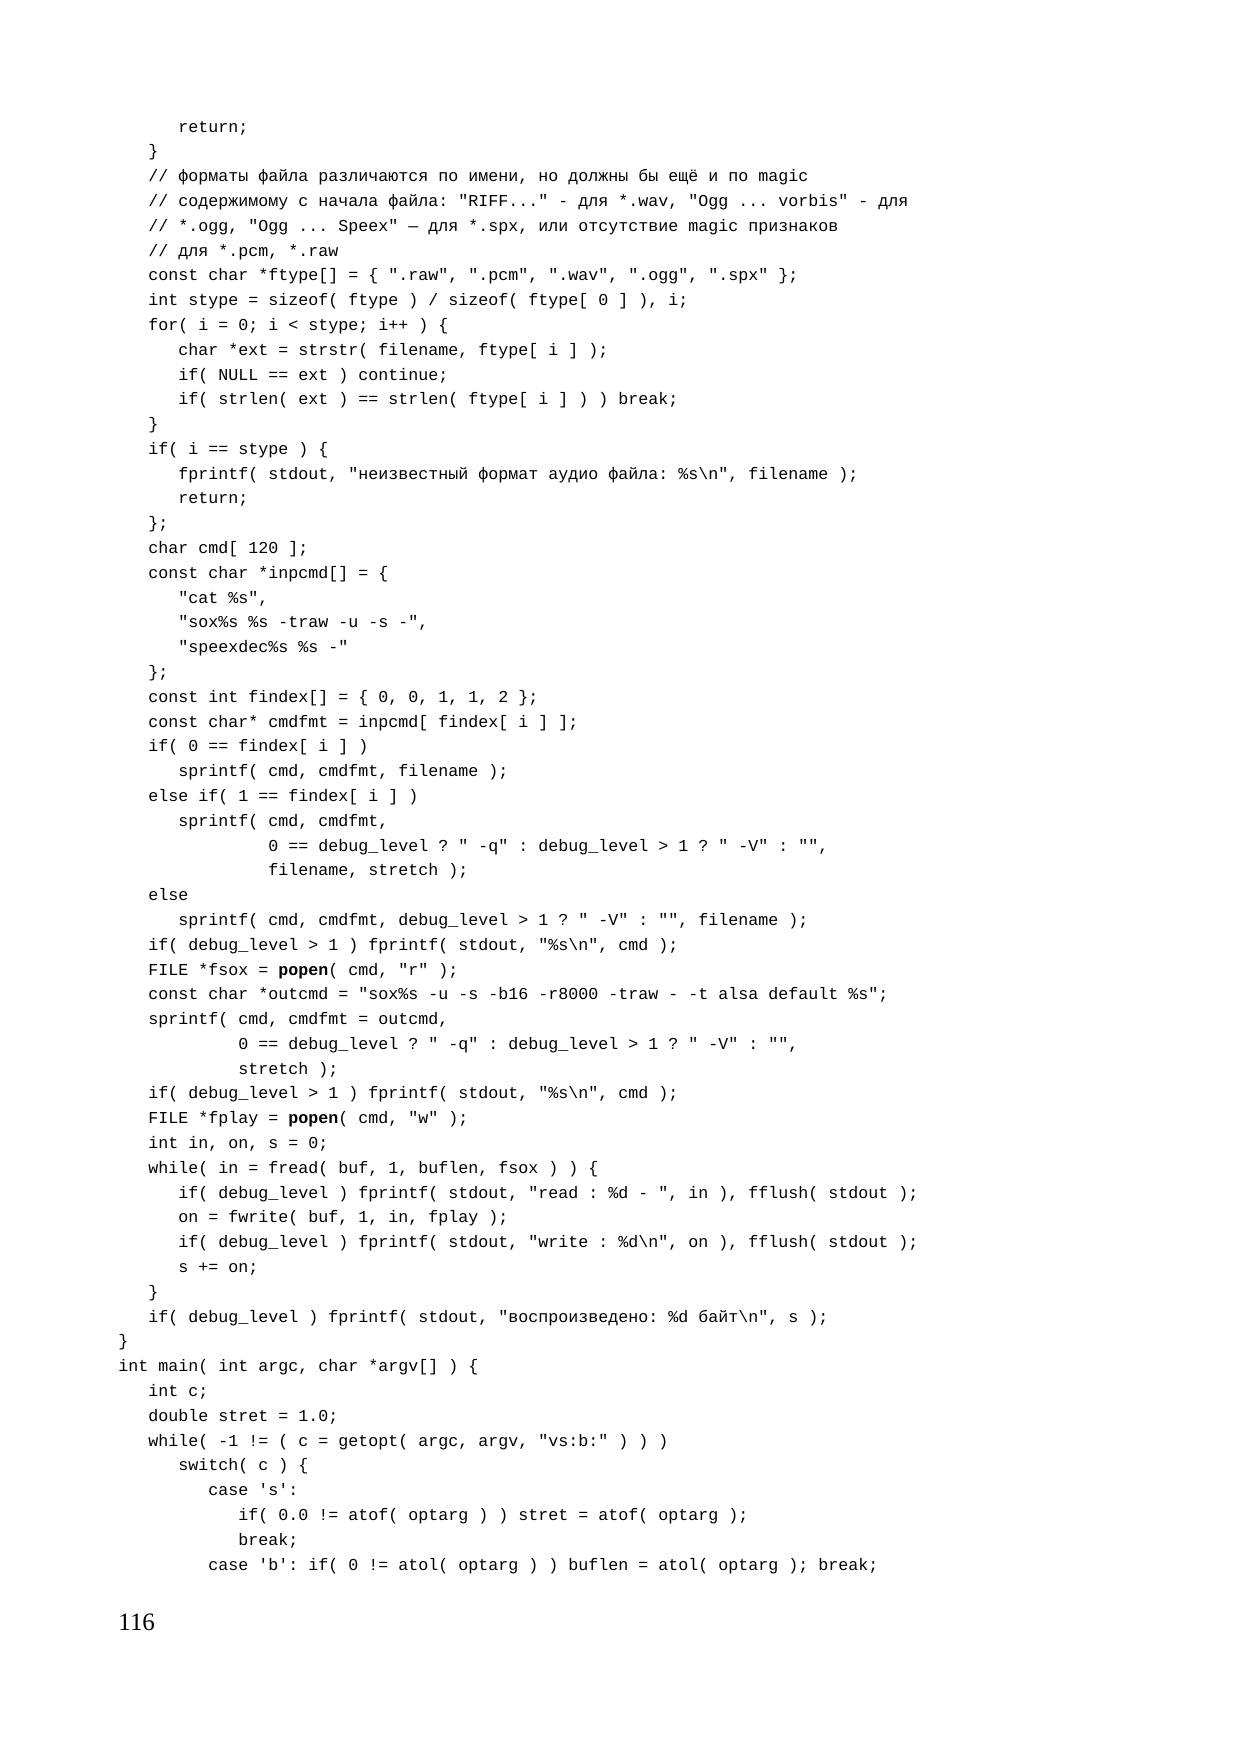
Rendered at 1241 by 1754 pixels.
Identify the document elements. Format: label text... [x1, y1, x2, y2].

text while( in = fread( buf, 1, buflen, fsox ) ) { [118, 1159, 1122, 1178]
text int c; [118, 1382, 1122, 1401]
text 0 == debug_level ? " -q" : debug_level > 1 ? " -V" : "", [118, 1035, 1122, 1054]
text char *ext = strstr( filename, ftype[ i ] ); [118, 341, 1122, 360]
text FILE *fplay = popen( cmd, "w" ); [118, 1110, 1122, 1129]
text if( debug_level ) fprintf( stdout, "write : %d\n", on ), fflush( stdout ); [118, 1234, 1122, 1253]
text if( debug_level > 1 ) fprintf( stdout, "%s\n", cmd ); [118, 1085, 1122, 1104]
text case 's': [118, 1482, 1122, 1501]
text fprintf( stdout, "неизвестный формат аудио файла: %s\n", filename ); [118, 465, 1122, 484]
text } [118, 1283, 1122, 1302]
text if( debug_level ) fprintf( stdout, "воспроизведено: %d байт\n", s ); [118, 1308, 1122, 1327]
text char cmd[ 120 ]; [118, 539, 1122, 558]
text "speexdec%s %s -" [118, 639, 1122, 658]
text if( 0.0 != atof( optarg ) ) stret = atof( optarg ); [118, 1506, 1122, 1525]
text double stret = 1.0; [118, 1407, 1122, 1426]
text if( 0 == findex[ i ] ) [118, 738, 1122, 757]
text // для *.pcm, *.raw [118, 242, 1122, 261]
text break; [118, 1531, 1122, 1550]
text if( debug_level > 1 ) fprintf( stdout, "%s\n", cmd ); [118, 936, 1122, 955]
text } [118, 1333, 1122, 1352]
text if( NULL == ext ) continue; [118, 366, 1122, 385]
text int main( int argc, char *argv[] ) { [118, 1358, 1122, 1377]
text "sox%s %s -traw -u -s -", [118, 614, 1122, 633]
text while( -1 != ( c = getopt( argc, argv, "vs:b:" ) ) ) [118, 1432, 1122, 1451]
text FILE *fsox = popen( cmd, "r" ); [118, 961, 1122, 980]
text if( i == stype ) { [118, 440, 1122, 459]
text if( debug_level ) fprintf( stdout, "read : %d - ", in ), fflush( stdout ); [118, 1184, 1122, 1203]
text const char *outcmd = "sox%s -u -s -b16 -r8000 -traw - -t alsa default %s"; [118, 986, 1122, 1005]
text "cat %s", [118, 589, 1122, 608]
text if( strlen( ext ) == strlen( ftype[ i ] ) ) break; [118, 391, 1122, 410]
text sprintf( cmd, cmdfmt = outcmd, [118, 1011, 1122, 1029]
text // содержимому с начала файла: "RIFF..." - для *.wav, "Ogg ... vorbis" - для [118, 192, 1122, 211]
text switch( c ) { [118, 1457, 1122, 1476]
text return; [118, 118, 1122, 137]
text sprintf( cmd, cmdfmt, [118, 812, 1122, 831]
text case 'b': if( 0 != atol( optarg ) ) buflen = atol( optarg ); break; [118, 1556, 1122, 1575]
text sprintf( cmd, cmdfmt, debug_level > 1 ? " -V" : "", filename ); [118, 911, 1122, 930]
text return; [118, 490, 1122, 509]
text const char *inpcmd[] = { [118, 564, 1122, 583]
text filename, stretch ); [118, 862, 1122, 881]
text s += on; [118, 1258, 1122, 1277]
text for( i = 0; i < stype; i++ ) { [118, 316, 1122, 335]
text // форматы файла различаются по имени, но должны бы ещё и по magic [118, 168, 1122, 187]
text sprintf( cmd, cmdfmt, filename ); [118, 763, 1122, 782]
text else [118, 887, 1122, 906]
text on = fwrite( buf, 1, in, fplay ); [118, 1209, 1122, 1228]
text }; [118, 663, 1122, 682]
text // *.ogg, "Ogg ... Speex" — для *.spx, или отсутствие magic признаков [118, 217, 1122, 236]
text } [118, 416, 1122, 434]
text else if( 1 == findex[ i ] ) [118, 787, 1122, 806]
text }; [118, 515, 1122, 534]
text const char* cmdfmt = inpcmd[ findex[ i ] ]; [118, 713, 1122, 732]
text const int findex[] = { 0, 0, 1, 1, 2 }; [118, 688, 1122, 707]
text } [118, 143, 1122, 162]
text stretch ); [118, 1060, 1122, 1079]
text int stype = sizeof( ftype ) / sizeof( ftype[ 0 ] ), i; [118, 292, 1122, 311]
text const char *ftype[] = { ".raw", ".pcm", ".wav", ".ogg", ".spx" }; [118, 267, 1122, 286]
text 0 == debug_level ? " -q" : debug_level > 1 ? " -V" : "", [118, 837, 1122, 856]
text int in, on, s = 0; [118, 1134, 1122, 1153]
